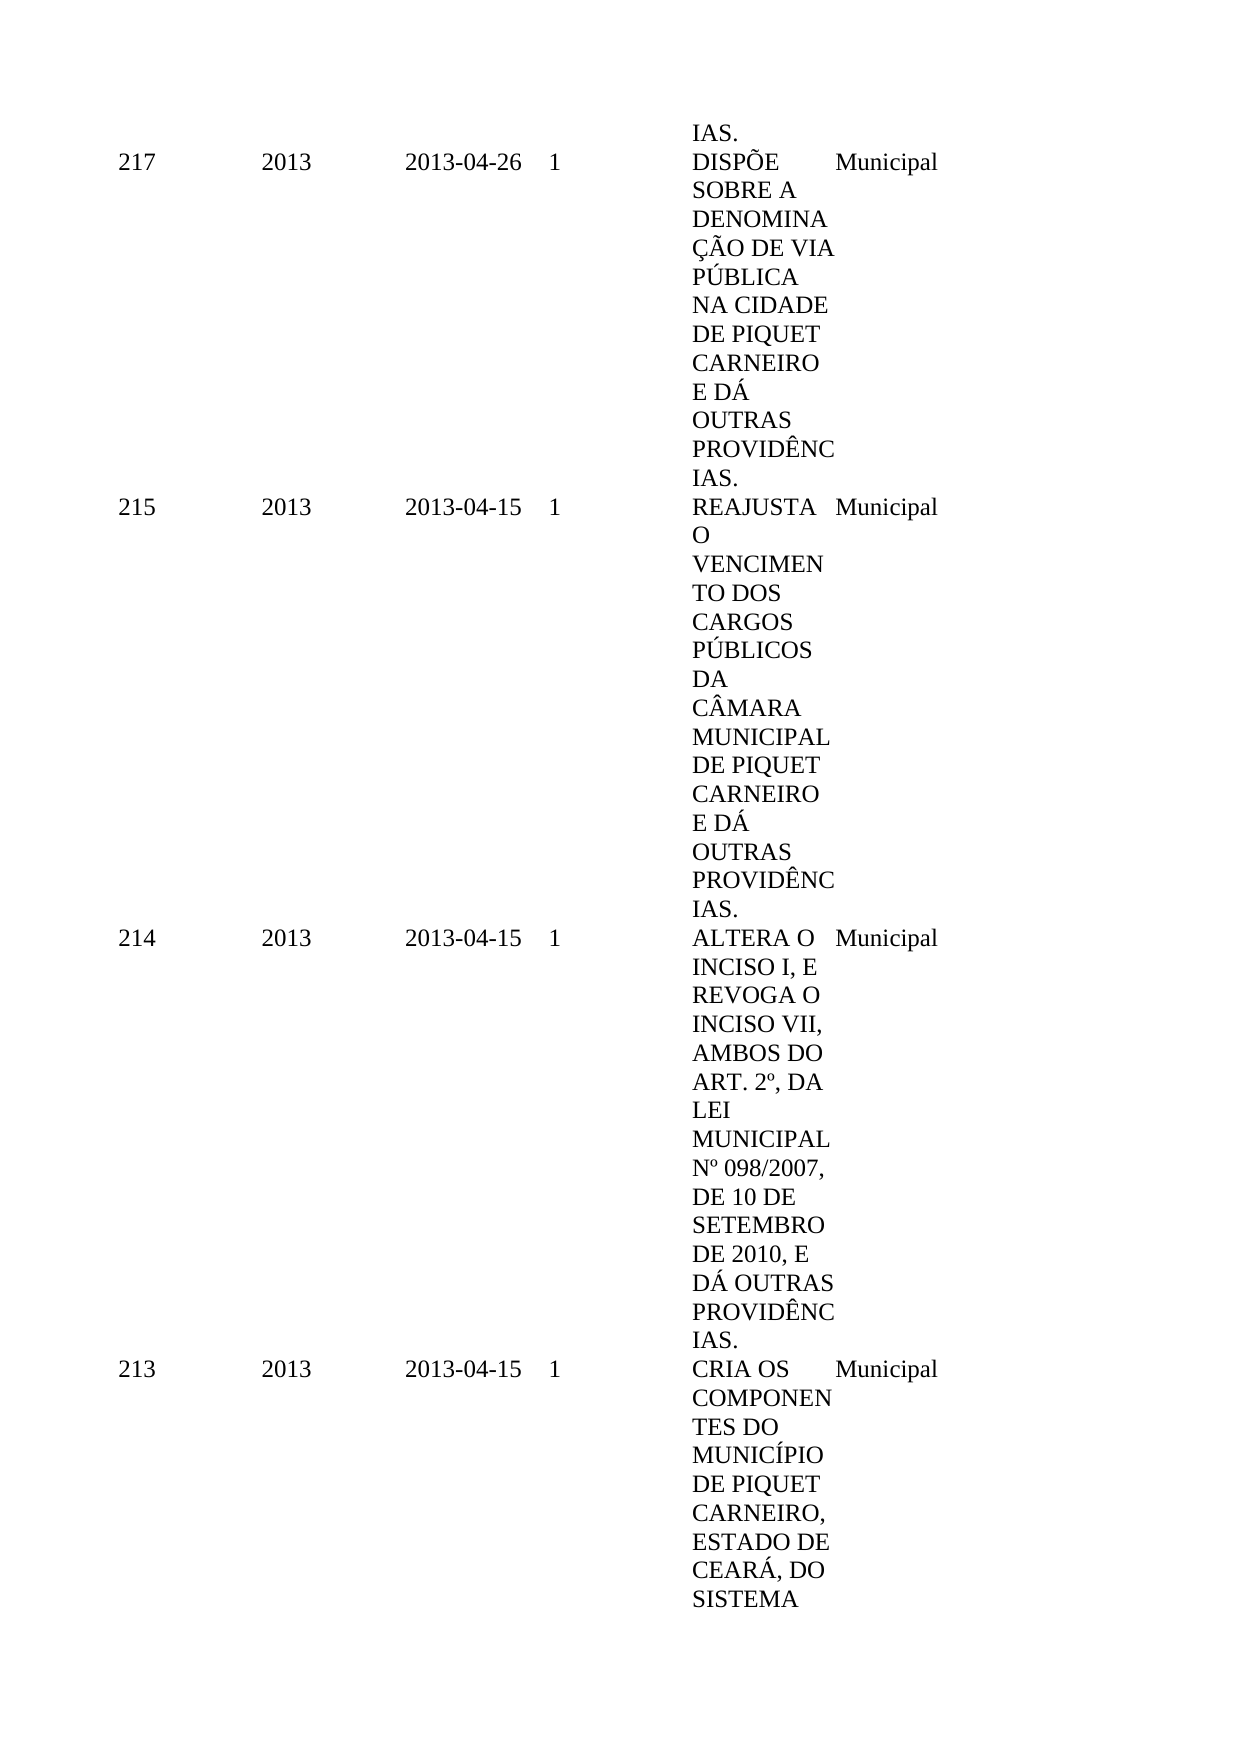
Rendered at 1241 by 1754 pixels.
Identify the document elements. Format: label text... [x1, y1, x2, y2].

table_cell 1 [548, 147, 692, 492]
table_cell [979, 923, 1122, 1354]
table_cell ALTERA O INCISO I, E REVOGA O INCISO VII, AMBOS DO ART. 2º, DA LEI MUNICIPAL Nº 098/2007, DE 10 DE SETEMBRO DE 2010, E DÁ OUTRAS PROVIDÊNCIAS. [692, 923, 835, 1354]
table_cell 2013-04-15 [405, 492, 548, 923]
table_cell 215 [118, 492, 261, 923]
table_cell 1 [548, 492, 692, 923]
table_cell 2013 [261, 923, 405, 1354]
table_cell REAJUSTA O VENCIMENTO DOS CARGOS PÚBLICOS DA CÂMARA MUNICIPAL DE PIQUET CARNEIRO E DÁ OUTRAS PROVIDÊNCIAS. [692, 492, 835, 923]
table_cell [405, 118, 548, 147]
table_cell [261, 118, 405, 147]
table_cell 2013-04-26 [405, 147, 548, 492]
table_cell 2013-04-15 [405, 923, 548, 1354]
table_cell [979, 147, 1122, 492]
table_cell DISPÕE SOBRE A DENOMINAÇÃO DE VIA PÚBLICA NA CIDADE DE PIQUET CARNEIRO E DÁ OUTRAS PROVIDÊNCIAS. [692, 147, 835, 492]
table_cell [835, 118, 979, 147]
table_cell 213 [118, 1354, 261, 1613]
table_cell [979, 118, 1122, 147]
table_cell 2013 [261, 492, 405, 923]
table_cell CRIA OS COMPONENTES DO MUNICÍPIO DE PIQUET CARNEIRO, ESTADO DE CEARÁ, DO SISTEMA [692, 1354, 835, 1613]
table_cell Municipal [835, 1354, 979, 1613]
table_cell 2013-04-15 [405, 1354, 548, 1613]
table_cell 217 [118, 147, 261, 492]
table_cell IAS. [692, 118, 835, 147]
table_cell 2013 [261, 1354, 405, 1613]
table_cell 1 [548, 1354, 692, 1613]
table_cell 214 [118, 923, 261, 1354]
table_cell Municipal [835, 923, 979, 1354]
table_cell Municipal [835, 147, 979, 492]
table_cell Municipal [835, 492, 979, 923]
table_cell [979, 492, 1122, 923]
table_cell 1 [548, 923, 692, 1354]
table_cell [548, 118, 692, 147]
table_cell 2013 [261, 147, 405, 492]
table_cell [979, 1354, 1122, 1613]
table_cell [118, 118, 261, 147]
